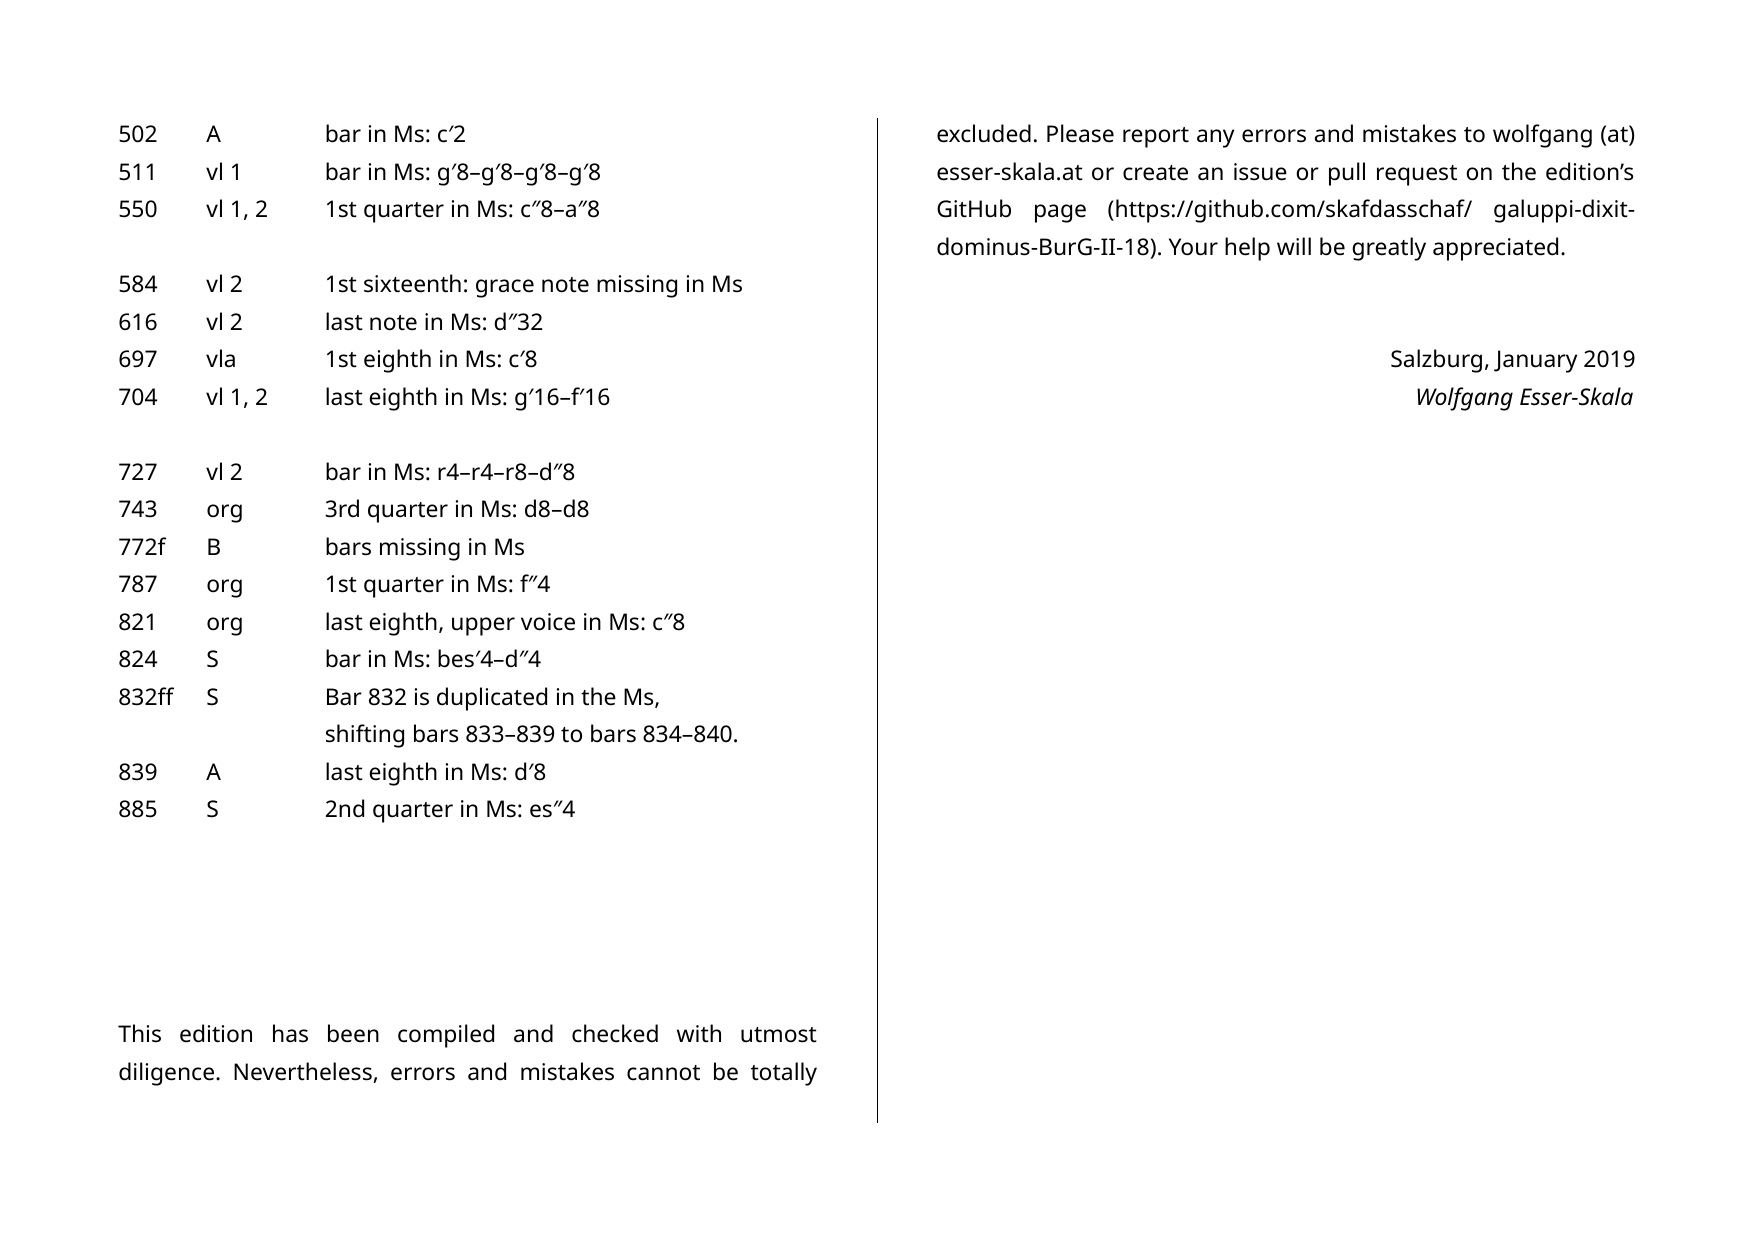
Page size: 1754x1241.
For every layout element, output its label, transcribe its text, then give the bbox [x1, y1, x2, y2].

text This edition has been compiled and checked with utmost diligence. Nevertheless, errors and mistakes cannot be totally [118, 1018, 818, 1087]
text excluded. Please report any errors and mistakes to wolfgang (at) esser-skala.at or create an issue or pull request on the edition’s GitHub page (https://github.com/skafdasschaf/ galuppi-dixit-dominus-BurG-II-18). Your help will be greatly appreciated. [936, 118, 1636, 262]
text Salzburg, January 2019 Wolfgang Esser-Skala [936, 343, 1636, 412]
text 502 A bar in Ms: c′2 511 vl 1 bar in Ms: g′8–g′8–g′8–g′8 550 vl 1, 2 1st quarter in Ms: c″8–a″8 584 vl 2 1st sixteenth: grace note missing in Ms 616 vl 2 last note in Ms: d″32 697 vla 1st eighth in Ms: c′8 704 vl 1, 2 last eighth in Ms: g′16–f′16 727 vl 2 bar in Ms: r4–r4–r8–d″8 743 org 3rd quarter in Ms: d8–d8 772f B bars missing in Ms 787 org 1st quarter in Ms: f″4 821 org last eighth, upper voice in Ms: c″8 824 S bar in Ms: bes′4–d″4 832ff S Bar 832 is duplicated in the Ms, shifting bars 833–839 to bars 834–840. 839 A last eighth in Ms: d′8 885 S 2nd quarter in Ms: es″4 [118, 118, 818, 1012]
